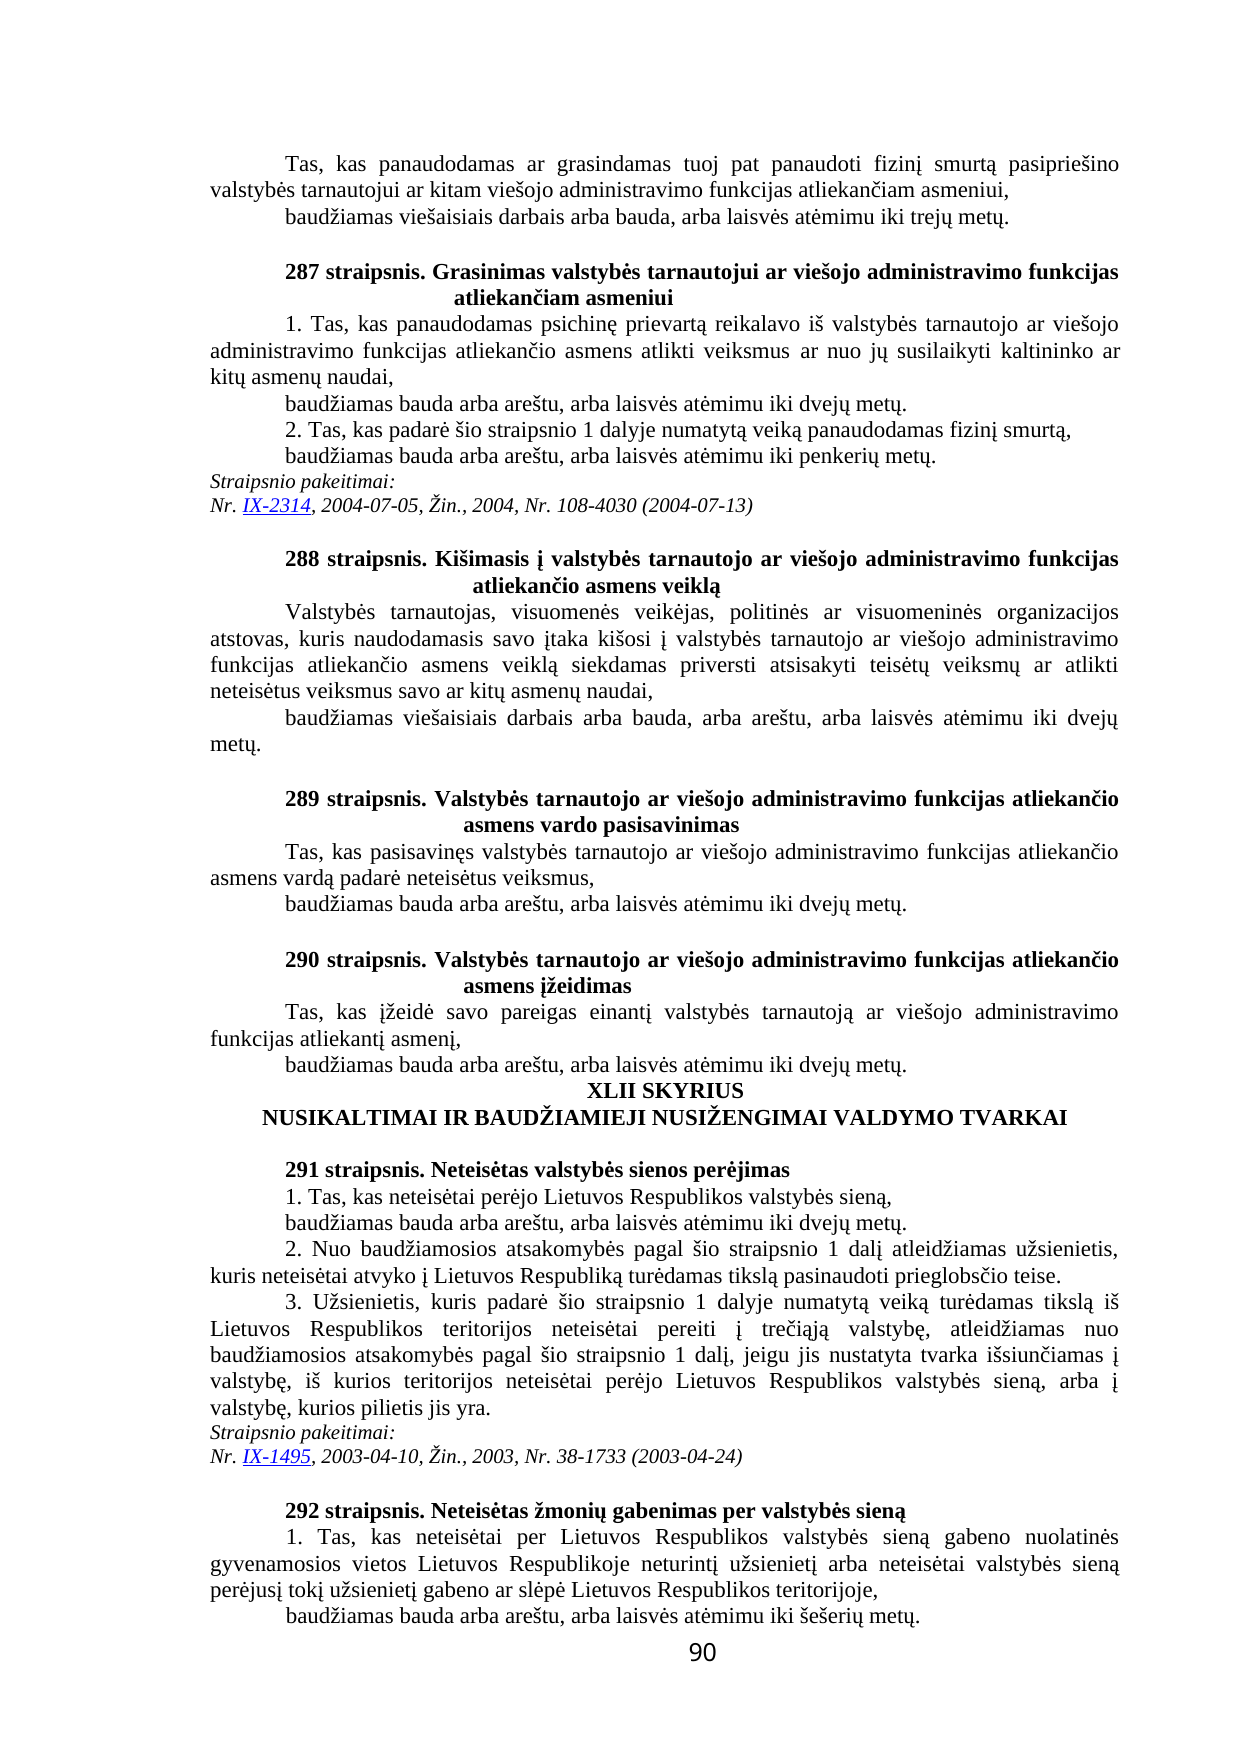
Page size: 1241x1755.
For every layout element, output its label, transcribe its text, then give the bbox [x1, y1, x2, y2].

text Nr. IX-1495, 2003-04-10, Žin., 2003, Nr. 38-1733 (2003-04-24) [210, 1444, 1120, 1468]
subtitle XLII SKYRIUS [210, 1077, 1120, 1104]
text baudžiamas viešaisiais darbais arba bauda, arba laisvės atėmimu iki trejų metų. [210, 203, 1120, 229]
text Tas, kas panaudodamas ar grasindamas tuoj pat panaudoti fizinį smurtą pasipriešino valstybės tarnautojui ar kitam viešojo administravimo funkcijas atliekančiam asmeniui, [210, 150, 1120, 203]
text 288 straipsnis. Kišimasis į valstybės tarnautojo ar viešojo administravimo funkcijas atliekančio asmens veiklą [285, 546, 1120, 598]
text Tas, kas pasisavinęs valstybės tarnautojo ar viešojo administravimo funkcijas atliekančio asmens vardą padarė neteisėtus veiksmus, [210, 838, 1120, 891]
text 292 straipsnis. Neteisėtas žmonių gabenimas per valstybės sieną [210, 1497, 1120, 1523]
text Straipsnio pakeitimai: [210, 469, 1120, 493]
text Valstybės tarnautojas, visuomenės veikėjas, politinės ar visuomeninės organizacijos atstovas, kuris naudodamasis savo įtaka kišosi į valstybės tarnautojo ar viešojo administravimo funkcijas atliekančio asmens veiklą siekdamas priversti atsisakyti teisėtų veiksmų ar atlikti neteisėtus veiksmus savo ar kitų asmenų naudai, [210, 598, 1120, 704]
text Nr. IX-2314, 2004-07-05, Žin., 2004, Nr. 108-4030 (2004-07-13) [210, 493, 1120, 517]
text NUSIKALTIMAI IR BAUDŽIAMIEJI NUSIŽENGIMAI VALDYMO TVARKAI [210, 1104, 1120, 1130]
text 1. Tas, kas panaudodamas psichinę prievartą reikalavo iš valstybės tarnautojo ar viešojo administravimo funkcijas atliekančio asmens atlikti veiksmus ar nuo jų susilaikyti kaltininko ar kitų asmenų naudai, [210, 311, 1120, 389]
text 287 straipsnis. Grasinimas valstybės tarnautojui ar viešojo administravimo funkcijas atliekančiam asmeniui [285, 258, 1120, 311]
text Straipsnio pakeitimai: [210, 1420, 1120, 1444]
text 1. Tas, kas neteisėtai per Lietuvos Respublikos valstybės sieną gabeno nuolatinės gyvenamosios vietos Lietuvos Respublikoje neturintį užsienietį arba neteisėtai valstybės sieną perėjusį tokį užsienietį gabeno ar slėpė Lietuvos Respublikos teritorijoje, [210, 1523, 1120, 1602]
text baudžiamas bauda arba areštu, arba laisvės atėmimu iki penkerių metų. [210, 442, 1120, 469]
text 291 straipsnis. Neteisėtas valstybės sienos perėjimas [210, 1156, 1120, 1183]
text baudžiamas bauda arba areštu, arba laisvės atėmimu iki šešerių metų. [210, 1602, 1120, 1629]
text 1. Tas, kas neteisėtai perėjo Lietuvos Respublikos valstybės sieną, [210, 1183, 1120, 1209]
text Tas, kas įžeidė savo pareigas einantį valstybės tarnautoją ar viešojo administravimo funkcijas atliekantį asmenį, [210, 998, 1120, 1051]
text baudžiamas bauda arba areštu, arba laisvės atėmimu iki dvejų metų. [210, 1209, 1120, 1236]
text baudžiamas bauda arba areštu, arba laisvės atėmimu iki dvejų metų. [210, 1051, 1120, 1077]
text 289 straipsnis. Valstybės tarnautojo ar viešojo administravimo funkcijas atliekančio asmens vardo pasisavinimas [285, 785, 1120, 838]
text baudžiamas bauda arba areštu, arba laisvės atėmimu iki dvejų metų. [210, 891, 1120, 917]
text 3. Užsienietis, kuris padarė šio straipsnio 1 dalyje numatytą veiką turėdamas tikslą iš Lietuvos Respublikos teritorijos neteisėtai pereiti į trečiąją valstybę, atleidžiamas nuo baudžiamosios atsakomybės pagal šio straipsnio 1 dalį, jeigu jis nustatyta tvarka išsiunčiamas į valstybę, iš kurios teritorijos neteisėtai perėjo Lietuvos Respublikos valstybės sieną, arba į valstybę, kurios pilietis jis yra. [210, 1288, 1120, 1420]
text baudžiamas bauda arba areštu, arba laisvės atėmimu iki dvejų metų. [210, 389, 1120, 416]
text baudžiamas viešaisiais darbais arba bauda, arba areštu, arba laisvės atėmimu iki dvejų metų. [210, 704, 1120, 756]
text 2. Tas, kas padarė šio straipsnio 1 dalyje numatytą veiką panaudodamas fizinį smurtą, [210, 416, 1120, 442]
text 2. Nuo baudžiamosios atsakomybės pagal šio straipsnio 1 dalį atleidžiamas užsienietis, kuris neteisėtai atvyko į Lietuvos Respubliką turėdamas tikslą pasinaudoti prieglobsčio teise. [210, 1236, 1120, 1288]
text 290 straipsnis. Valstybės tarnautojo ar viešojo administravimo funkcijas atliekančio asmens įžeidimas [285, 946, 1120, 998]
